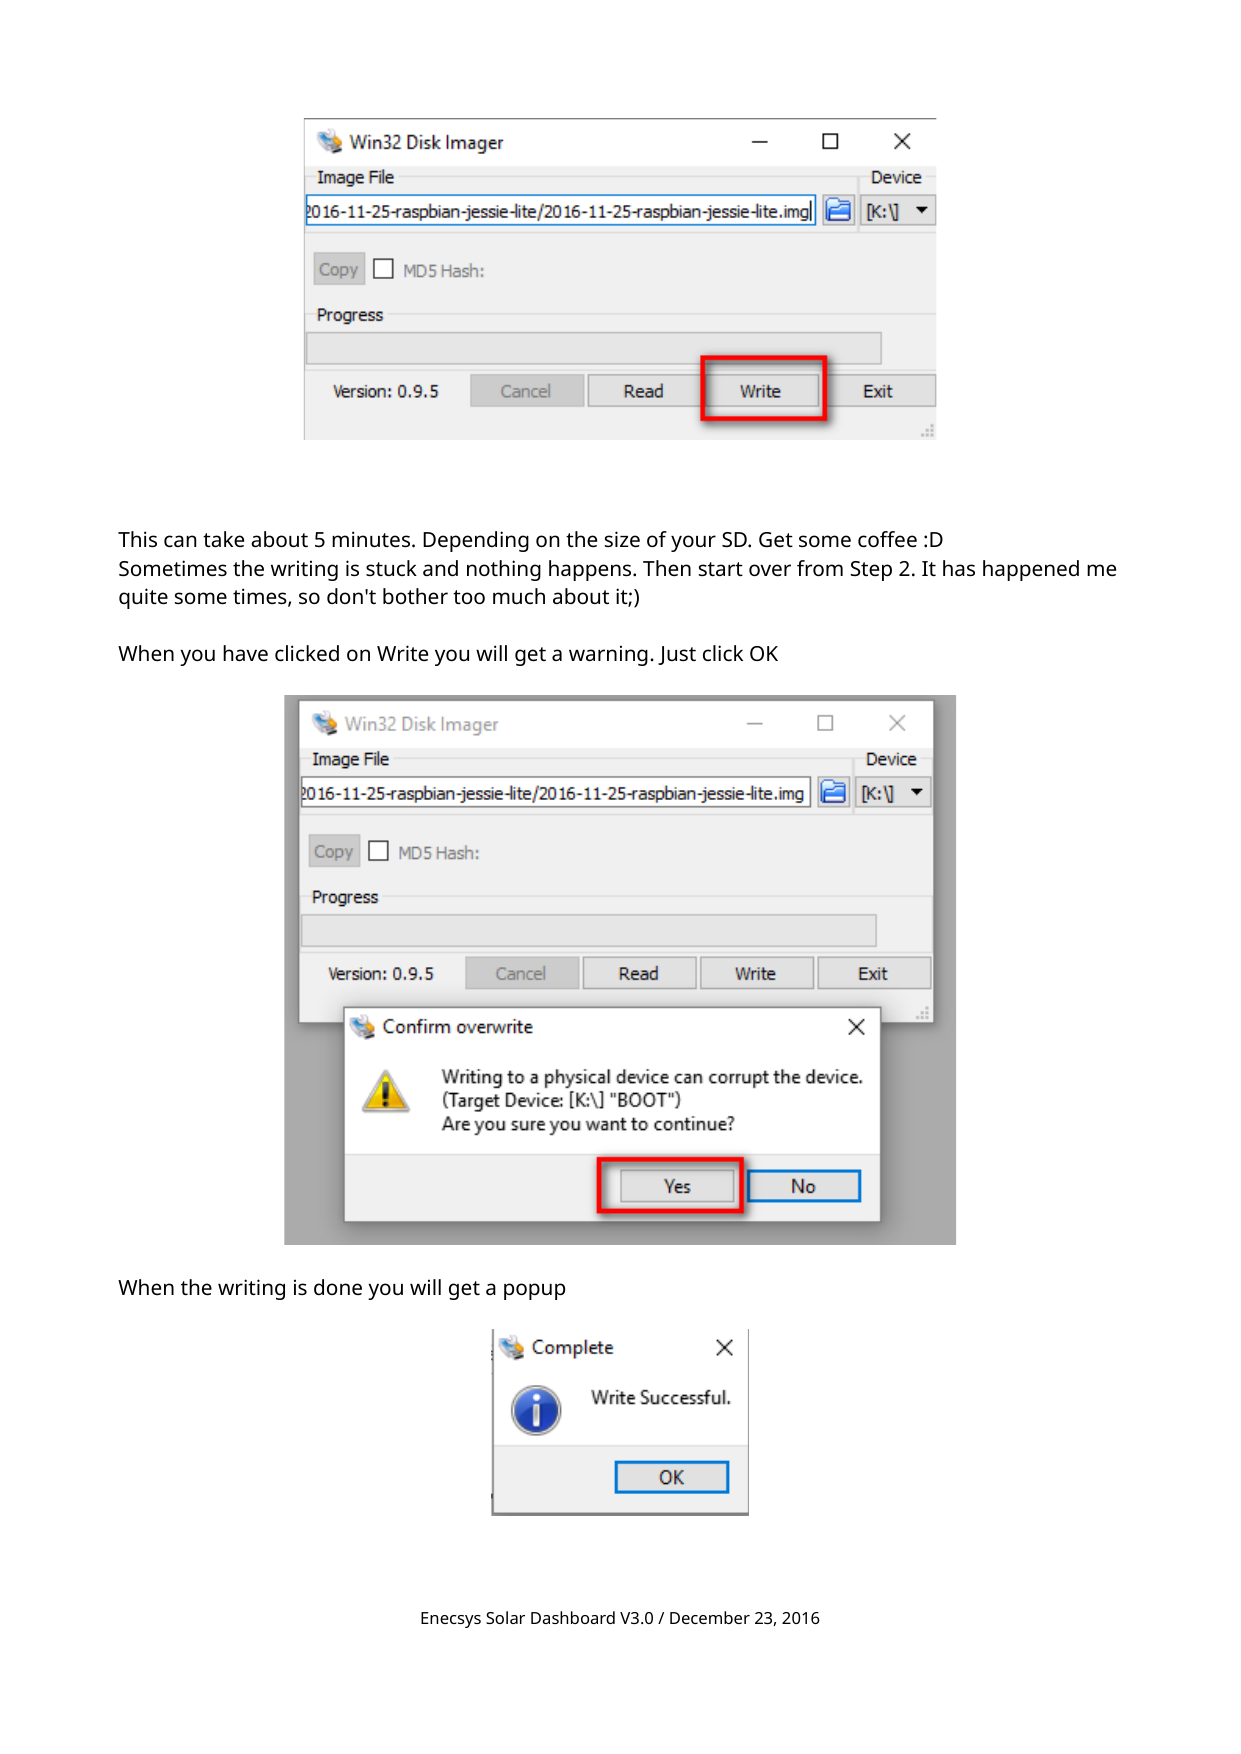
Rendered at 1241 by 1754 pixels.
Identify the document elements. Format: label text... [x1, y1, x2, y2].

picture [284, 695, 957, 1245]
text This can take about 5 minutes. Depending on the size of your SD. Get some coffee :D [118, 525, 1122, 554]
text When the writing is done you will get a popup [118, 1273, 1122, 1301]
text When you have clicked on Write you will get a warning. Just click OK [118, 639, 1122, 667]
text Sometimes the writing is stuck and nothing happens. Then start over from Step 2. It has happened me quite some times, so don't bother too much about it;) [118, 554, 1122, 611]
picture [491, 1329, 749, 1516]
picture [303, 118, 937, 440]
